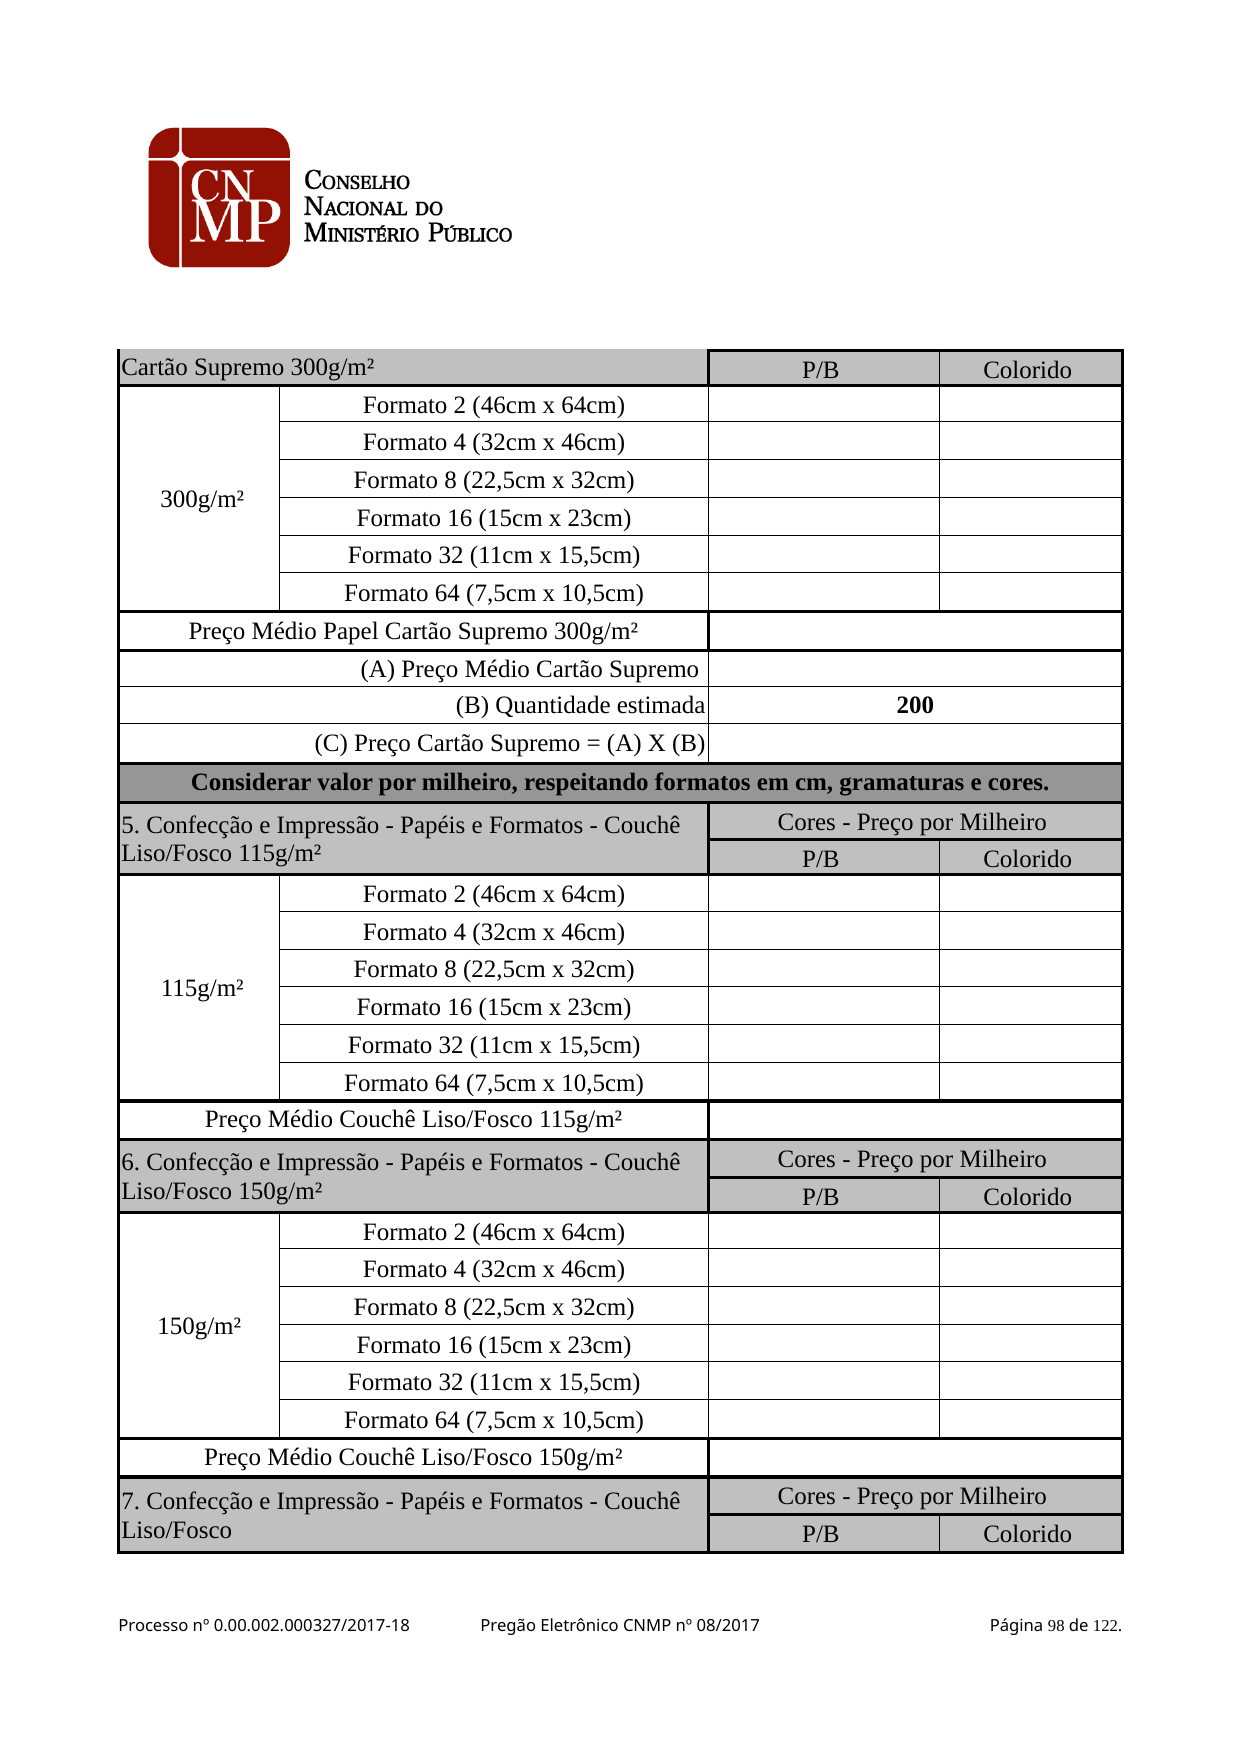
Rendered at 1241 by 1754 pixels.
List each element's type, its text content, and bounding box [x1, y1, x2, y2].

table_cell Formato 4 (32cm x 46cm) [280, 422, 708, 459]
table_cell Cores - Preço por Milheiro [710, 1141, 1121, 1176]
table_cell [709, 912, 939, 948]
table_cell Formato 4 (32cm x 46cm) [280, 912, 708, 948]
table_cell [940, 1325, 1121, 1361]
table_cell [709, 1025, 939, 1062]
table_cell [709, 1063, 939, 1099]
table_cell Formato 8 (22,5cm x 32cm) [280, 1287, 708, 1324]
table_cell Formato 64 (7,5cm x 10,5cm) [280, 1063, 708, 1099]
table_cell Formato 2 (46cm x 64cm) [280, 387, 708, 421]
table_cell [709, 987, 939, 1024]
table_cell Formato 32 (11cm x 15,5cm) [280, 1362, 708, 1399]
table_cell [940, 1063, 1121, 1099]
table_cell P/B [710, 1516, 939, 1551]
table_cell [709, 573, 939, 610]
table_cell Cores - Preço por Milheiro [710, 804, 1121, 838]
table_cell [709, 1325, 939, 1361]
table_cell (C) Preço Cartão Supremo = (A) X (B) [120, 724, 708, 762]
table_cell 6. Confecção e Impressão - Papéis e Formatos - Couchê Liso/Fosco 150g/m² [120, 1141, 707, 1211]
table_cell 300g/m² [120, 387, 279, 610]
table_cell [709, 422, 939, 459]
table_cell [940, 987, 1121, 1024]
table_cell 5. Confecção e Impressão - Papéis e Formatos - Couchê Liso/Fosco 115g/m² [120, 804, 707, 873]
table_cell Formato 16 (15cm x 23cm) [280, 498, 708, 534]
table_cell [709, 387, 939, 421]
table_cell 150g/m² [120, 1214, 279, 1437]
table_cell Considerar valor por milheiro, respeitando formatos em cm, gramaturas e cores. [120, 765, 1121, 801]
table_cell [940, 950, 1121, 986]
table_cell [940, 387, 1121, 421]
table_cell Formato 16 (15cm x 23cm) [280, 987, 708, 1024]
table_cell [709, 460, 939, 497]
table_cell Colorido [940, 1179, 1121, 1211]
table_cell 115g/m² [120, 876, 279, 1099]
table_cell [709, 536, 939, 572]
table_cell [709, 724, 1121, 762]
table_cell [940, 498, 1121, 534]
table_cell Preço Médio Papel Cartão Supremo 300g/m² [120, 613, 707, 648]
table_cell P/B [710, 1179, 939, 1211]
table_cell [940, 460, 1121, 497]
table_cell [940, 1249, 1121, 1286]
table_cell (B) Quantidade estimada [120, 687, 708, 723]
table_cell [709, 950, 939, 986]
table_cell [940, 573, 1121, 610]
table_cell Formato 16 (15cm x 23cm) [280, 1325, 708, 1361]
table_cell Preço Médio Couchê Liso/Fosco 150g/m² [120, 1440, 707, 1475]
table_cell P/B [710, 352, 939, 384]
table_cell Preço Médio Couchê Liso/Fosco 115g/m² [120, 1103, 707, 1138]
table_cell Formato 8 (22,5cm x 32cm) [280, 950, 708, 986]
table_cell [709, 652, 1121, 686]
table_cell Cartão Supremo 300g/m² [120, 349, 707, 384]
table_cell [940, 422, 1121, 459]
table_cell [709, 1249, 939, 1286]
table_cell [940, 1025, 1121, 1062]
table_cell [940, 876, 1121, 911]
table_cell Formato 32 (11cm x 15,5cm) [280, 1025, 708, 1062]
table_cell Colorido [940, 1516, 1121, 1551]
picture [124, 105, 528, 289]
table_cell [940, 1362, 1121, 1399]
table_cell Formato 2 (46cm x 64cm) [280, 876, 708, 911]
table_cell [940, 536, 1121, 572]
table_cell [709, 1400, 939, 1437]
table_cell 200 [709, 687, 1121, 723]
table_cell (A) Preço Médio Cartão Supremo [120, 652, 708, 686]
table_cell [709, 498, 939, 534]
table_cell 7. Confecção e Impressão - Papéis e Formatos - Couchê Liso/Fosco [120, 1479, 707, 1551]
table_cell P/B [710, 841, 939, 873]
table_cell [940, 912, 1121, 948]
table_cell Cores - Preço por Milheiro [710, 1479, 1121, 1513]
table_cell [940, 1400, 1121, 1437]
table_cell [710, 613, 1121, 648]
table_cell [710, 1440, 1121, 1475]
table_cell Formato 32 (11cm x 15,5cm) [280, 536, 708, 572]
table_cell [709, 1362, 939, 1399]
table_cell [710, 1103, 1121, 1138]
table_cell Colorido [940, 841, 1121, 873]
table_cell [940, 1214, 1121, 1248]
table_cell Colorido [940, 352, 1121, 384]
table_cell Formato 64 (7,5cm x 10,5cm) [280, 573, 708, 610]
table_cell Formato 8 (22,5cm x 32cm) [280, 460, 708, 497]
table_cell [709, 1287, 939, 1324]
table_cell Formato 4 (32cm x 46cm) [280, 1249, 708, 1286]
table_cell Formato 64 (7,5cm x 10,5cm) [280, 1400, 708, 1437]
table_cell Formato 2 (46cm x 64cm) [280, 1214, 708, 1248]
table_cell [709, 1214, 939, 1248]
table_cell [940, 1287, 1121, 1324]
table_cell [709, 876, 939, 911]
